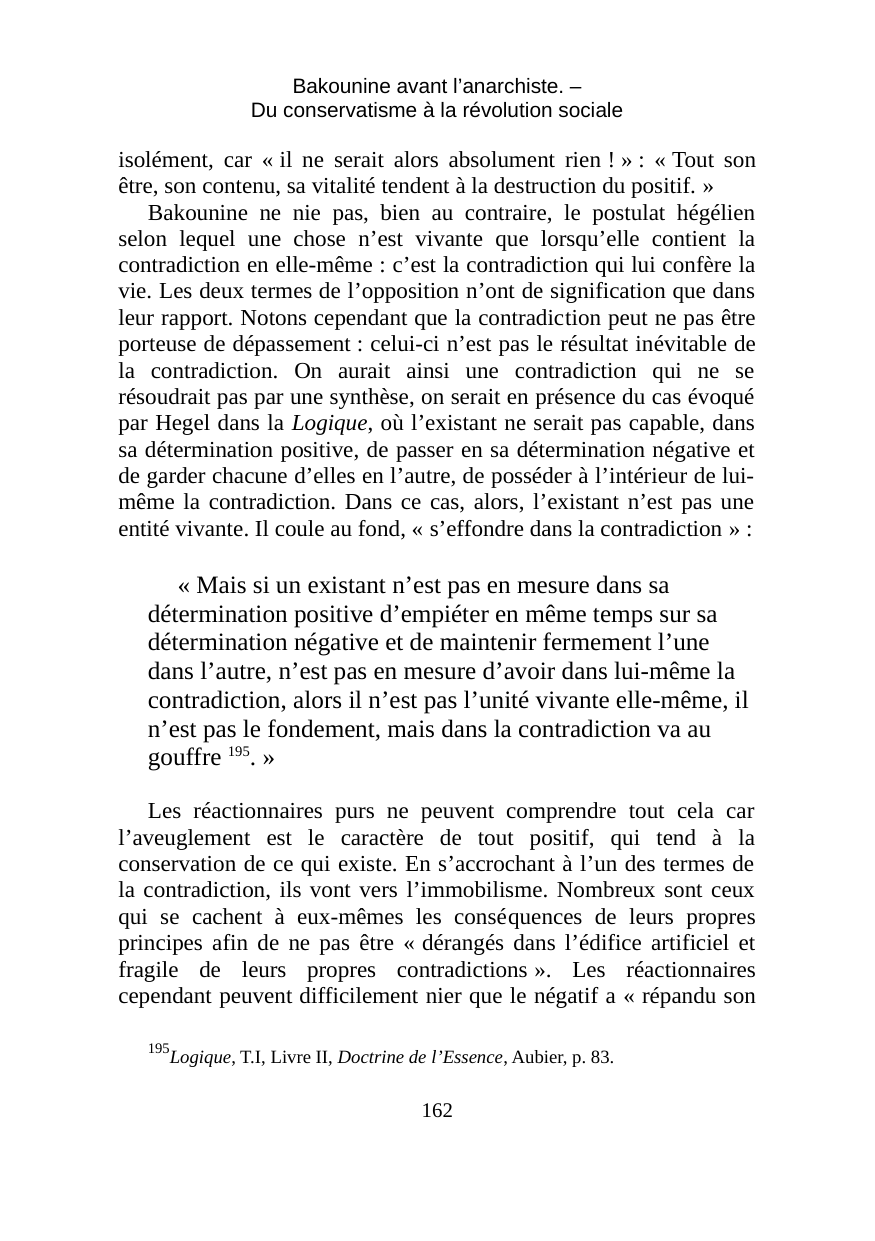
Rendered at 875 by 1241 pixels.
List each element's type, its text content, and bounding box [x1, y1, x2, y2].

text Les réactionnaires purs ne peuvent comprendre tout cela car l’aveuglement est le caractère de tout positif, qui tend à la conservation de ce qui existe. En s’accrochant à l’un des termes de la contradiction, ils vont vers l’immobilisme. Nombreux sont ceux qui se cachent à eux-mêmes les consé­quences de leurs propres principes afin de ne pas être « dérangés dans l’édifice artificiel et fragile de leurs propres contradictions ». Les réactionnaires cependant peuvent difficilement nier que le négatif a « répandu son [118, 797, 756, 1008]
text isolément, car « il ne serait alors absolument rien ! » : « Tout son être, son contenu, sa vitalité tendent à la destruction du positif. » [118, 146, 756, 198]
text Logique, T.I, Livre II, Doctrine de l’Essence, Aubier, p. 83. [118, 1040, 756, 1068]
text « Mais si un existant n’est pas en mesure dans sa détermination positive d’empiéter en même temps sur sa détermination négative et de maintenir fermement l’une dans l’autre, n’est pas en mesure d’avoir dans lui-même la contradiction, alors il n’est pas l’unité vivante elle-même, il n’est pas le fondement, mais dans la contradiction va au gouffre . » [148, 570, 756, 771]
text Bakounine ne nie pas, bien au contraire, le postulat hégélien selon le­quel une chose n’est vivante que lorsqu’elle contient la contradiction en elle-même : c’est la contradiction qui lui confère la vie. Les deux termes de l’opposition n’ont de signification que dans leur rapport. Notons cependant que la contradic­tion peut ne pas être porteuse de dépas­sement : celui-ci n’est pas le résultat in­évitable de la contradiction. On aurait ainsi une contradiction qui ne se résoudrait pas par une synthèse, on serait en présence du cas évoqué par Hegel dans la Logique, où l’existant ne serait pas capable, dans sa détermination positive, de passer en sa détermination négative et de garder chacune d’elles en l’autre, de posséder à l’intérieur de lui-même la contradiction. Dans ce cas, alors, l’existant n’est pas une entité vivante. Il coule au fond, « s’effondre dans la contradiction » : [118, 198, 756, 541]
